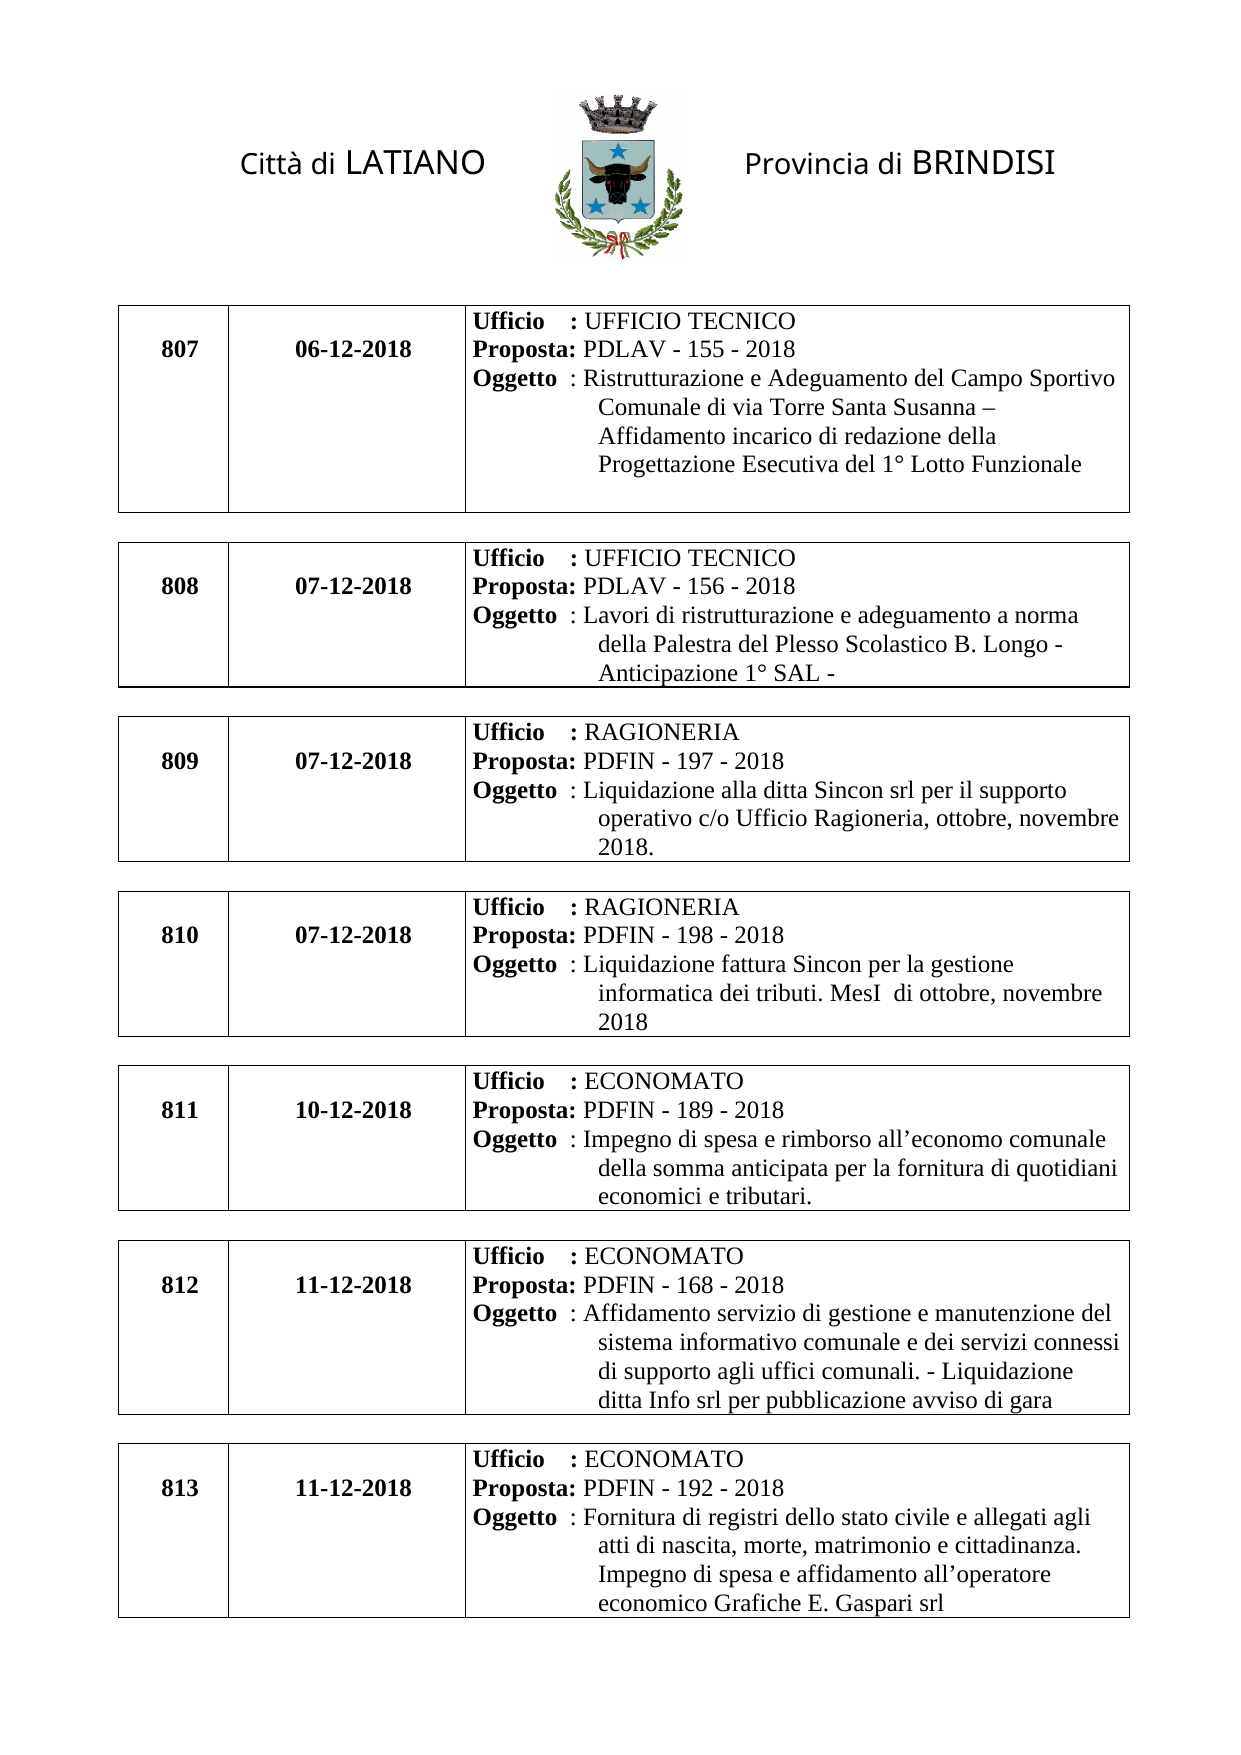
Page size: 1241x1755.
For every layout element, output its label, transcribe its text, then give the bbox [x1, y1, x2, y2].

table_header 07-12-2018 [229, 892, 465, 1036]
table_header Ufficio : UFFICIO TECNICO Proposta: PDLAV - 156 - 2018 Oggetto : Lavori di ristrutturazione e adeguamento a norma della Palestra del Plesso Scolastico B. Longo - Anticipazione 1° SAL - [466, 543, 1129, 686]
table_header Ufficio : RAGIONERIA Proposta: PDFIN - 198 - 2018 Oggetto : Liquidazione fattura Sincon per la gestione informatica dei tributi. MesI di ottobre, novembre 2018 [466, 892, 1129, 1036]
table_header Ufficio : UFFICIO TECNICO Proposta: PDLAV - 155 - 2018 Oggetto : Ristrutturazione e Adeguamento del Campo Sportivo Comunale di via Torre Santa Susanna – Affidamento incarico di redazione della Progettazione Esecutiva del 1° Lotto Funzionale [466, 306, 1129, 512]
table_header Ufficio : ECONOMATO Proposta: PDFIN - 192 - 2018 Oggetto : Fornitura di registri dello stato civile e allegati agli atti di nascita, morte, matrimonio e cittadinanza. Impegno di spesa e affidamento all’operatore economico Grafiche E. Gaspari srl [466, 1444, 1129, 1617]
table_header 07-12-2018 [229, 543, 465, 686]
table_header 809 [119, 717, 228, 861]
table_header Ufficio : ECONOMATO Proposta: PDFIN - 168 - 2018 Oggetto : Affidamento servizio di gestione e manutenzione del sistema informativo comunale e dei servizi connessi di supporto agli uffici comunali. - Liquidazione ditta Info srl per pubblicazione avviso di gara [466, 1241, 1129, 1413]
table_header 11-12-2018 [229, 1444, 465, 1617]
table_header 812 [119, 1241, 228, 1413]
table_header Ufficio : RAGIONERIA Proposta: PDFIN - 197 - 2018 Oggetto : Liquidazione alla ditta Sincon srl per il supporto operativo c/o Ufficio Ragioneria, ottobre, novembre 2018. [466, 717, 1129, 861]
table_header 11-12-2018 [229, 1241, 465, 1413]
table_header 813 [119, 1444, 228, 1617]
table_header 06-12-2018 [229, 306, 465, 512]
table_header 810 [119, 892, 228, 1036]
table_header 811 [119, 1066, 228, 1210]
table_header 07-12-2018 [229, 717, 465, 861]
table_header 807 [119, 306, 228, 512]
table_header 808 [119, 543, 228, 686]
table_header Ufficio : ECONOMATO Proposta: PDFIN - 189 - 2018 Oggetto : Impegno di spesa e rimborso all’economo comunale della somma anticipata per la fornitura di quotidiani economici e tributari. [466, 1066, 1129, 1210]
table_header 10-12-2018 [229, 1066, 465, 1210]
